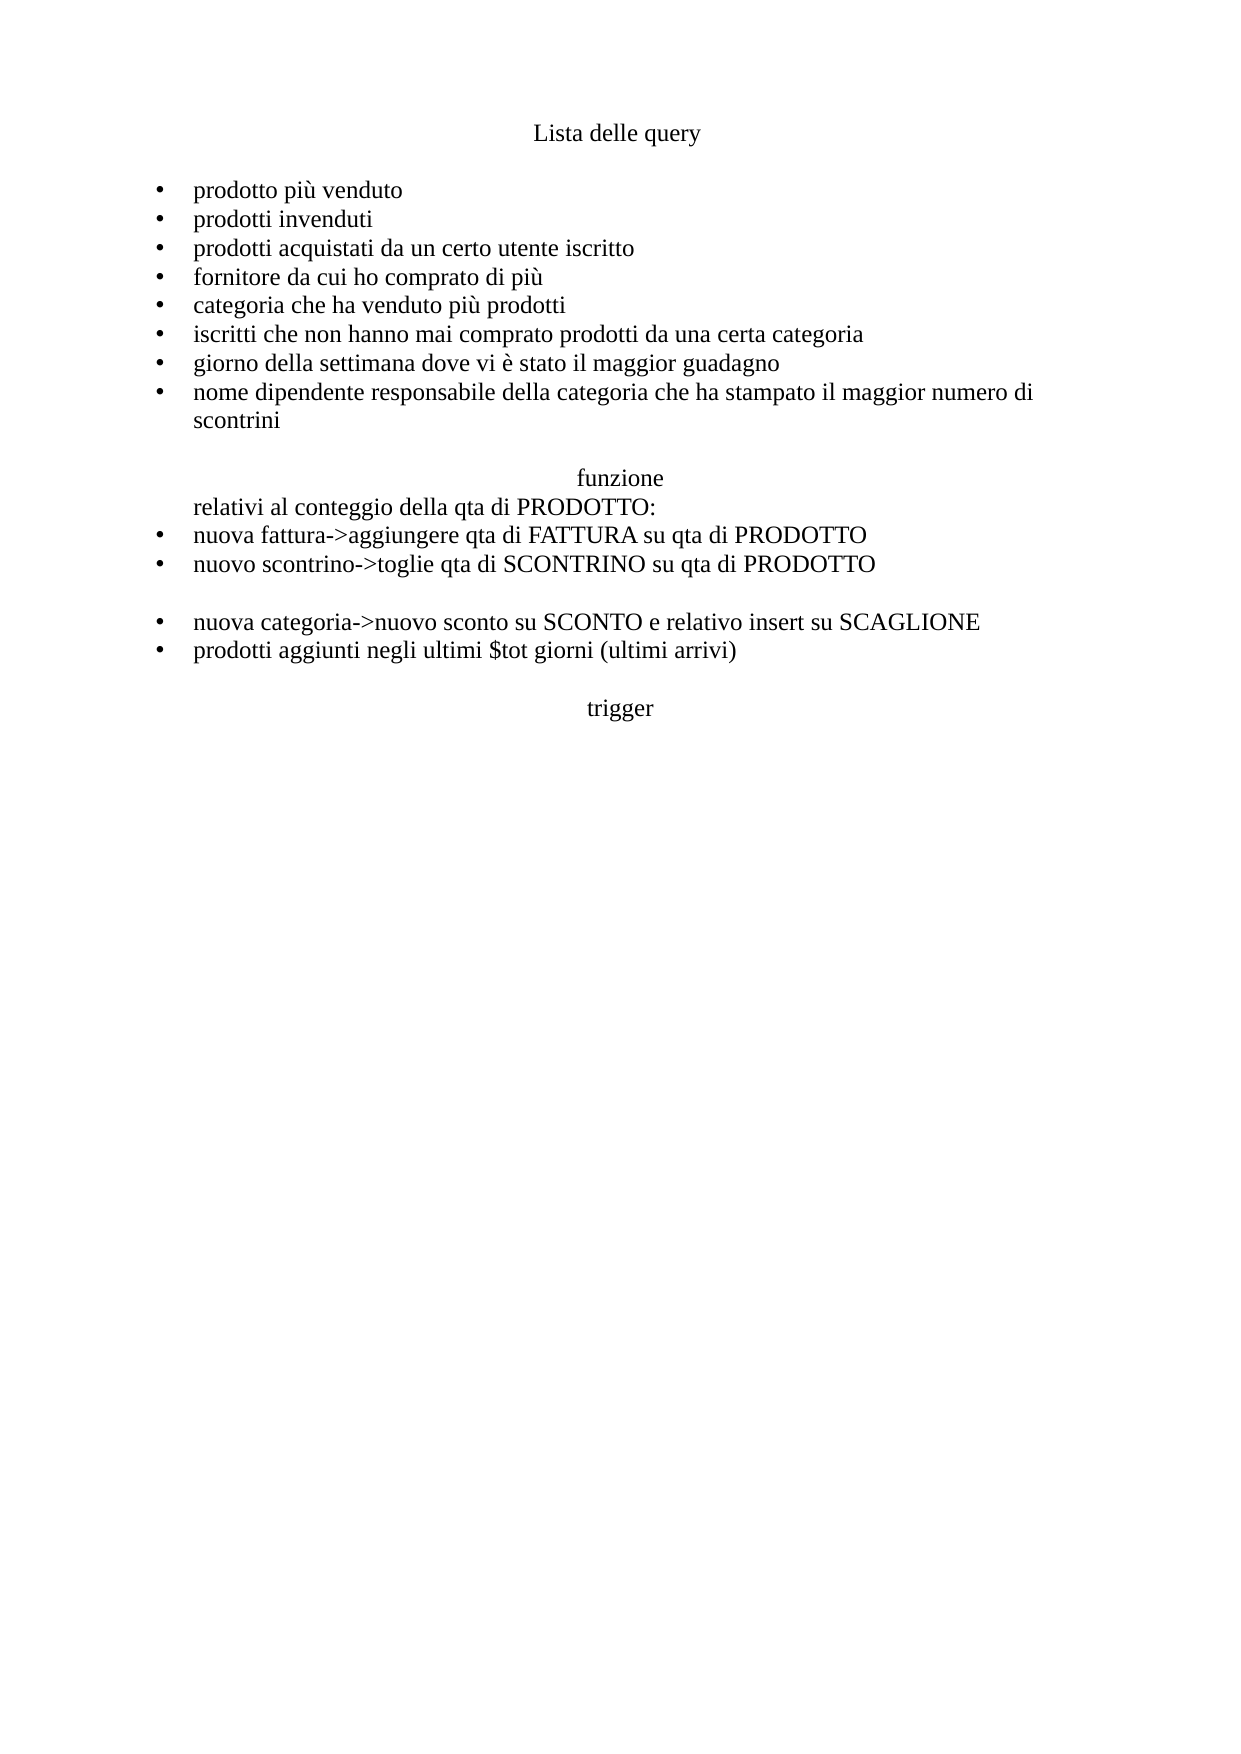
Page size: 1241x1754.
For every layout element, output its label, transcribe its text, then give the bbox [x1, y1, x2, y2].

text funzione [118, 463, 1122, 492]
list prodotti aggiunti negli ultimi $tot giorni (ultimi arrivi) [156, 636, 1122, 664]
list nome dipendente responsabile della categoria che ha stampato il maggior numero di scontrini [156, 377, 1122, 434]
text Lista delle query [118, 118, 1122, 147]
list fornitore da cui ho comprato di più [156, 262, 1122, 291]
list iscritti che non hanno mai comprato prodotti da una certa categoria [156, 319, 1122, 348]
list nuova fattura->aggiungere qta di FATTURA su qta di PRODOTTO [156, 521, 1122, 549]
list categoria che ha venduto più prodotti [156, 291, 1122, 319]
list nuovo scontrino->toglie qta di SCONTRINO su qta di PRODOTTO [156, 549, 1122, 578]
list prodotti invenduti [156, 204, 1122, 233]
list relativi al conteggio della qta di PRODOTTO: [156, 492, 1122, 521]
list giorno della settimana dove vi è stato il maggior guadagno [156, 348, 1122, 377]
text trigger [118, 693, 1122, 722]
list prodotti acquistati da un certo utente iscritto [156, 233, 1122, 262]
list nuova categoria->nuovo sconto su SCONTO e relativo insert su SCAGLIONE [156, 607, 1122, 636]
list prodotto più venduto [156, 176, 1122, 204]
